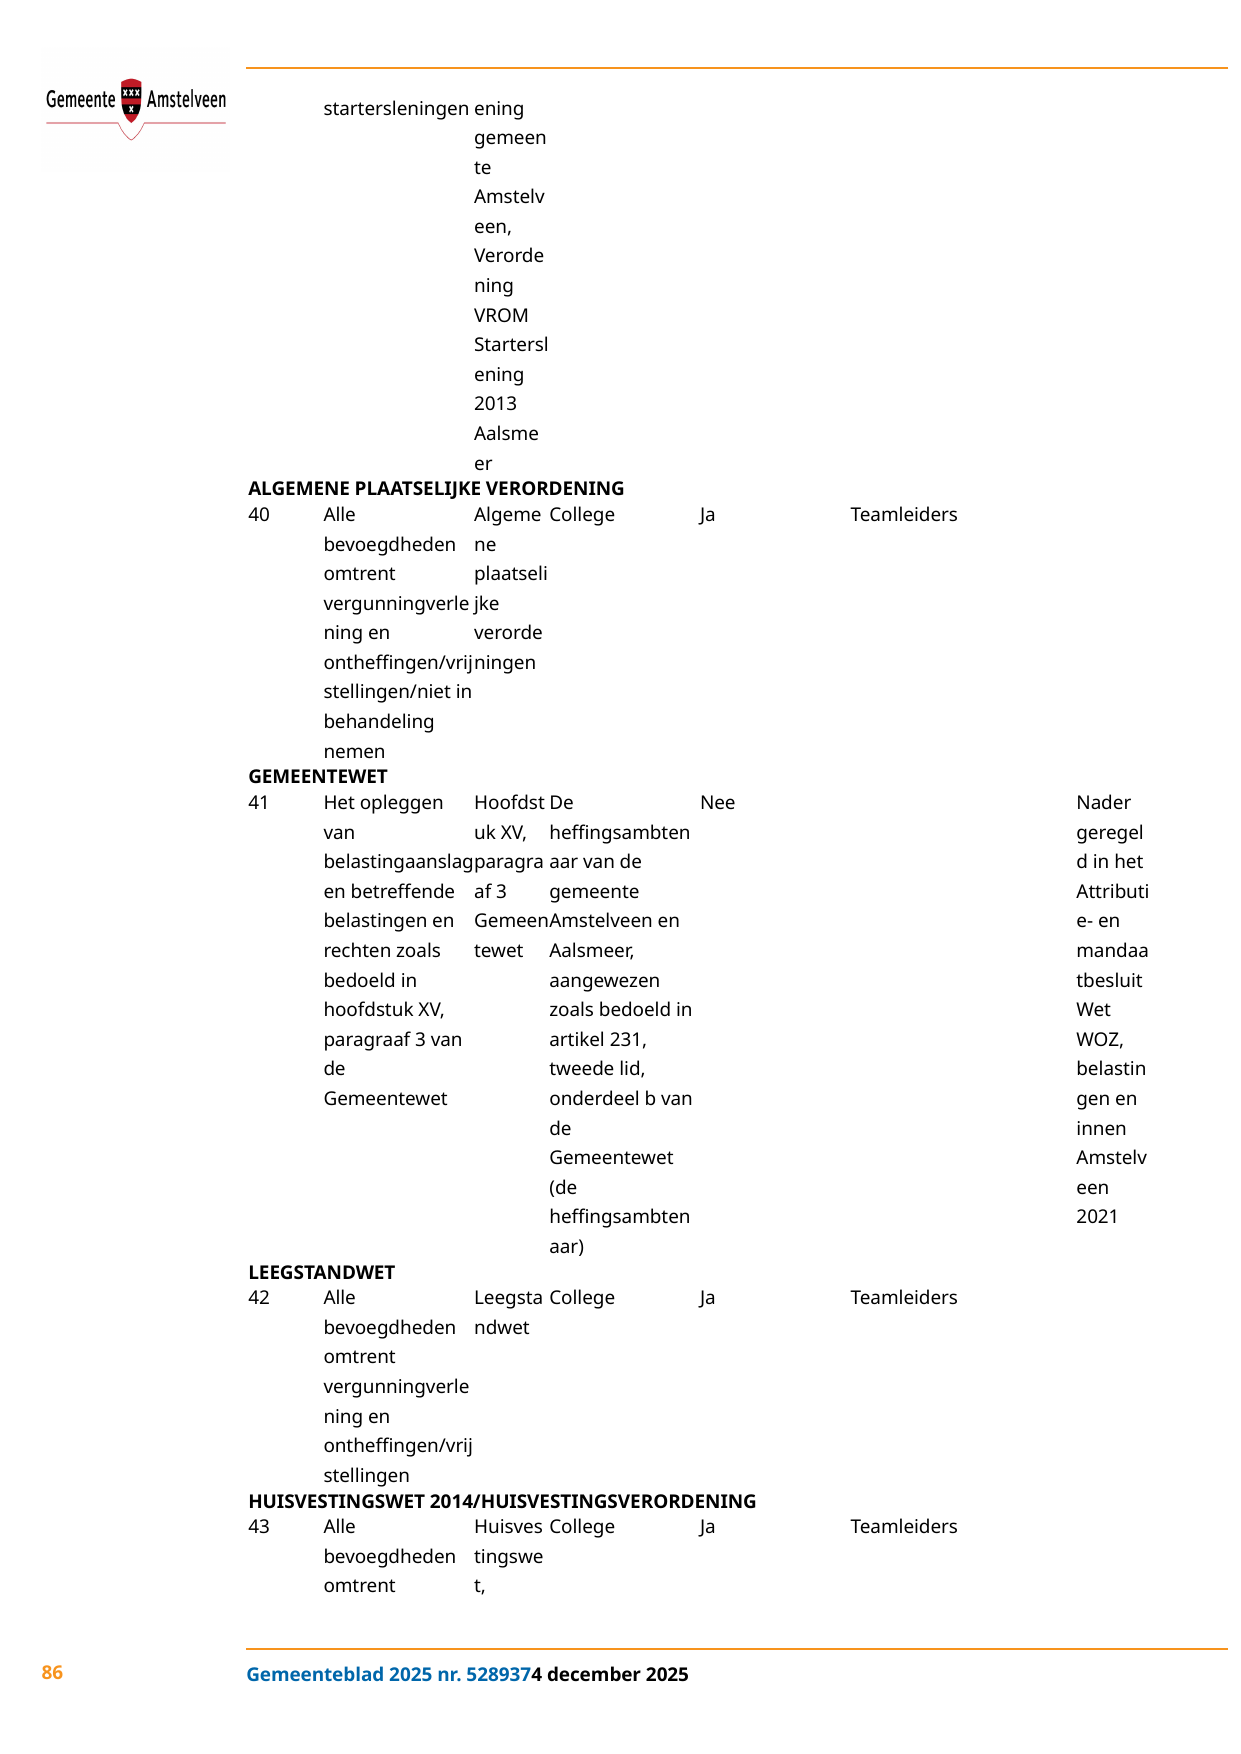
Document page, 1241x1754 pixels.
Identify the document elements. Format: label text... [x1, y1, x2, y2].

table_cell 40 [248, 501, 323, 764]
table_cell Alle bevoegdheden omtrent vergunningverlening en ontheffingen/vrijstellingen/niet in behandeling nemen [323, 501, 474, 764]
table_cell Teamleiders [850, 1285, 1076, 1488]
picture [41, 47, 231, 172]
table_cell Alle bevoegdheden omtrent vergunningverlening en ontheffingen/vrijstellingen [323, 1285, 474, 1488]
table_cell [549, 95, 700, 476]
table_cell Ja [700, 1285, 850, 1488]
table_cell Nader geregeld in het Attributie- en mandaatbesluit Wet WOZ, belastingen en innen Amstelveen 2021 [1076, 789, 1152, 1259]
table_cell GEMEENTEWET [248, 764, 1152, 789]
table_cell 41 [248, 789, 323, 1259]
table_cell College [549, 1514, 700, 1598]
table_cell [850, 789, 1076, 1259]
table_cell Algemene plaatselijke verordeningen [474, 501, 549, 764]
table_cell Het opleggen van belastingaanslagen betreffende belastingen en rechten zoals bedoeld in hoofdstuk XV, paragraaf 3 van de Gemeentewet [323, 789, 474, 1259]
table_cell [1076, 95, 1152, 476]
table_cell [1076, 1514, 1152, 1598]
table_cell College [549, 501, 700, 764]
table_cell College [549, 1285, 700, 1488]
table_cell Huisvestingswet, [474, 1514, 549, 1598]
table_cell Ja [700, 1514, 850, 1598]
table_cell De heffingsambtenaar van de gemeente Amstelveen en Aalsmeer, aangewezen zoals bedoeld in artikel 231, tweede lid, onderdeel b van de Gemeentewet (de heffingsambtenaar) [549, 789, 700, 1259]
table_cell [700, 95, 850, 476]
table_cell Alle bevoegdheden omtrent [323, 1514, 474, 1598]
table_cell Teamleiders [850, 501, 1076, 764]
table_cell Hoofdstuk XV, paragraaf 3 Gemeentewet [474, 789, 549, 1259]
table_cell ening gemeente Amstelveen, Verordening VROM Starterslening 2013 Aalsmeer [474, 95, 549, 476]
table_cell 42 [248, 1285, 323, 1488]
table_cell 43 [248, 1514, 323, 1598]
table_cell HUISVESTINGSWET 2014/HUISVESTINGSVERORDENING [248, 1488, 1152, 1513]
table_cell Teamleiders [850, 1514, 1076, 1598]
table_cell [248, 95, 323, 476]
table_cell Ja [700, 501, 850, 764]
table_cell Leegstandwet [474, 1285, 549, 1488]
table_cell startersleningen [323, 95, 474, 476]
table_cell Nee [700, 789, 850, 1259]
table_cell ALGEMENE PLAATSELIJKE VERORDENING [248, 476, 1152, 501]
table_cell [850, 95, 1076, 476]
table_cell LEEGSTANDWET [248, 1259, 1152, 1284]
table_cell [1076, 1285, 1152, 1488]
table_cell [1076, 501, 1152, 764]
